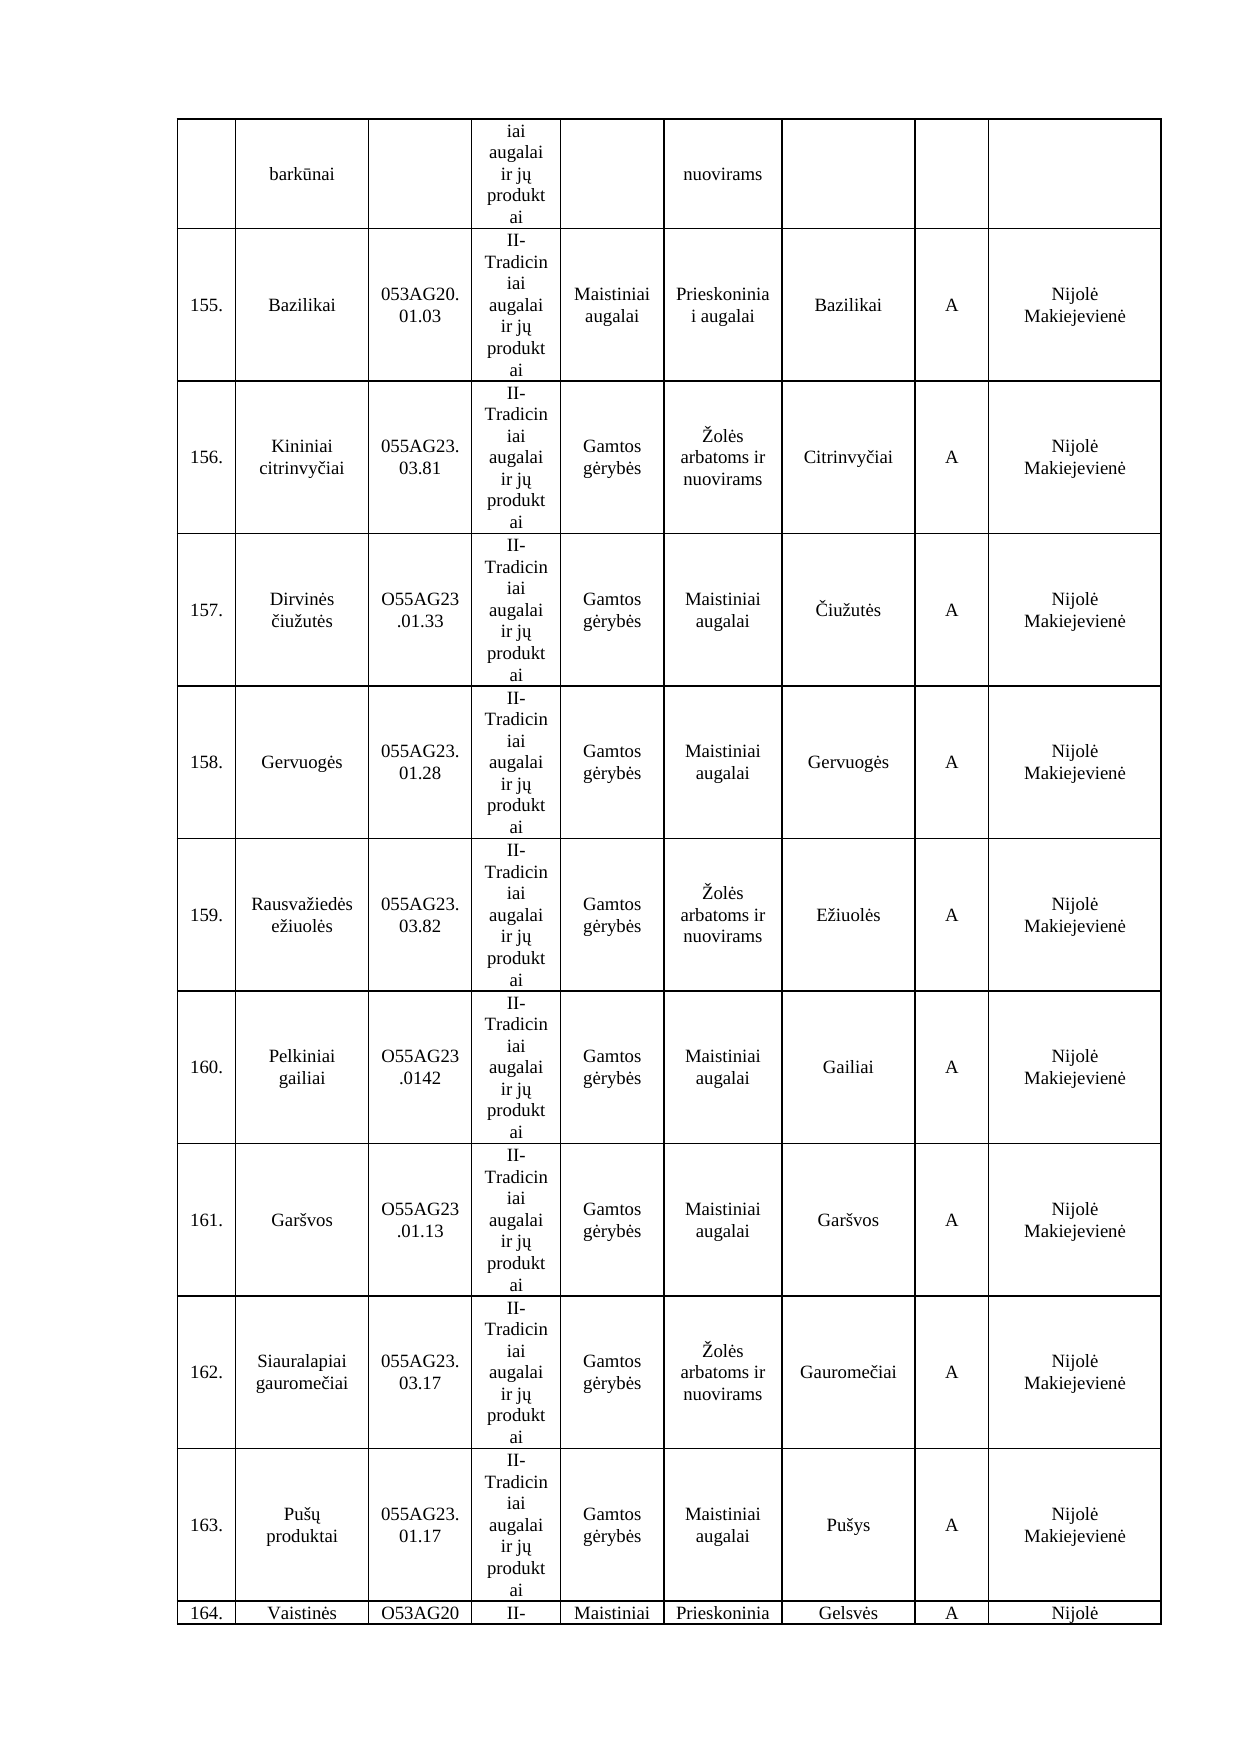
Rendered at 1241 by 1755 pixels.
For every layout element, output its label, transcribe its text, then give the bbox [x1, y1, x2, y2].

table_cell A [916, 992, 988, 1142]
table_cell Ežiuolės [783, 839, 914, 990]
table_cell O55AG23.0142 [369, 992, 471, 1142]
table_cell 162. [178, 1297, 235, 1447]
table_cell 055AG23.03.81 [369, 382, 471, 532]
table_cell Gauromečiai [783, 1297, 914, 1447]
table_cell [561, 120, 663, 227]
table_cell Prieskoniniai augalai [665, 229, 781, 380]
table_cell II-Tradiciniai augalai ir jų produktai [472, 839, 560, 990]
table_cell 157. [178, 534, 235, 685]
table_cell A [916, 382, 988, 532]
table_cell II- [472, 1602, 560, 1623]
table_cell II-Tradiciniai augalai ir jų produktai [472, 992, 560, 1142]
table_cell 159. [178, 839, 235, 990]
table_cell Nijolė Makiejevienė [989, 1144, 1160, 1295]
table_cell Nijolė Makiejevienė [989, 382, 1160, 532]
table_cell Nijolė Makiejevienė [989, 534, 1160, 685]
table_cell barkūnai [236, 120, 368, 227]
table_cell Maistiniai augalai [665, 992, 781, 1142]
table_cell 158. [178, 687, 235, 837]
table_cell O55AG23.01.33 [369, 534, 471, 685]
table_cell A [916, 1449, 988, 1600]
table_cell Gamtos gėrybės [561, 687, 663, 837]
table_cell A [916, 839, 988, 990]
table_cell Garšvos [783, 1144, 914, 1295]
table_cell 160. [178, 992, 235, 1142]
table_cell Nijolė Makiejevienė [989, 229, 1160, 380]
table_cell [178, 120, 235, 227]
table_cell Maistiniai augalai [561, 229, 663, 380]
table_cell A [916, 1144, 988, 1295]
table_cell Gamtos gėrybės [561, 1297, 663, 1447]
table_cell Maistiniai augalai [665, 534, 781, 685]
table_cell A [916, 1602, 988, 1623]
table_cell Gamtos gėrybės [561, 1449, 663, 1600]
table_cell Siauralapiai gauromečiai [236, 1297, 368, 1447]
table_cell Prieskoninia [665, 1602, 781, 1623]
table_cell Nijolė Makiejevienė [989, 992, 1160, 1142]
table_cell O53AG20 [369, 1602, 471, 1623]
table_cell II-Tradiciniai augalai ir jų produktai [472, 1297, 560, 1447]
table_cell [369, 120, 471, 227]
table_cell Pelkiniai gailiai [236, 992, 368, 1142]
table_cell Čiužutės [783, 534, 914, 685]
table_cell Pušų produktai [236, 1449, 368, 1600]
table_cell II-Tradiciniai augalai ir jų produktai [472, 687, 560, 837]
table_cell [989, 120, 1160, 227]
table_cell A [916, 687, 988, 837]
table_cell Bazilikai [236, 229, 368, 380]
table_cell 053AG20.01.03 [369, 229, 471, 380]
table_cell A [916, 229, 988, 380]
table_cell Nijolė Makiejevienė [989, 1449, 1160, 1600]
table_cell II-Tradiciniai augalai ir jų produktai [472, 1449, 560, 1600]
table_cell II-Tradiciniai augalai ir jų produktai [472, 534, 560, 685]
table_cell Pušys [783, 1449, 914, 1600]
table_cell 055AG23.03.82 [369, 839, 471, 990]
table_cell Citrinvyčiai [783, 382, 914, 532]
table_cell 164. [178, 1602, 235, 1623]
table_cell 155. [178, 229, 235, 380]
table_cell O55AG23.01.13 [369, 1144, 471, 1295]
table_cell A [916, 534, 988, 685]
table_cell 163. [178, 1449, 235, 1600]
table_cell II-Tradiciniai augalai ir jų produktai [472, 1144, 560, 1295]
table_cell Gamtos gėrybės [561, 534, 663, 685]
table_cell iai augalai ir jų produktai [472, 120, 560, 227]
table_cell Gervuogės [783, 687, 914, 837]
table_cell 156. [178, 382, 235, 532]
table_cell [783, 120, 914, 227]
table_cell II-Tradiciniai augalai ir jų produktai [472, 229, 560, 380]
table_cell Nijolė [989, 1602, 1160, 1623]
table_cell Bazilikai [783, 229, 914, 380]
table_cell Žolės arbatoms ir nuovirams [665, 1297, 781, 1447]
table_cell Maistiniai augalai [665, 1144, 781, 1295]
table_cell Gamtos gėrybės [561, 839, 663, 990]
table_cell Gamtos gėrybės [561, 992, 663, 1142]
table_cell Gamtos gėrybės [561, 382, 663, 532]
table_cell Gamtos gėrybės [561, 1144, 663, 1295]
table_cell Maistiniai augalai [665, 1449, 781, 1600]
table_cell Gailiai [783, 992, 914, 1142]
table_cell Žolės arbatoms ir nuovirams [665, 382, 781, 532]
table_cell Rausvažiedės ežiuolės [236, 839, 368, 990]
table_cell [916, 120, 988, 227]
table_cell Garšvos [236, 1144, 368, 1295]
table_cell 055AG23.01.17 [369, 1449, 471, 1600]
table_cell nuovirams [665, 120, 781, 227]
table_cell Nijolė Makiejevienė [989, 839, 1160, 990]
table_cell Kininiai citrinvyčiai [236, 382, 368, 532]
table_cell Maistiniai [561, 1602, 663, 1623]
table_cell Gervuogės [236, 687, 368, 837]
table_cell Dirvinės čiužutės [236, 534, 368, 685]
table_cell Nijolė Makiejevienė [989, 687, 1160, 837]
table_cell Žolės arbatoms ir nuovirams [665, 839, 781, 990]
table_cell Maistiniai augalai [665, 687, 781, 837]
table_cell Gelsvės [783, 1602, 914, 1623]
table_cell Nijolė Makiejevienė [989, 1297, 1160, 1447]
table_cell 055AG23.01.28 [369, 687, 471, 837]
table_cell II-Tradiciniai augalai ir jų produktai [472, 382, 560, 532]
table_cell 161. [178, 1144, 235, 1295]
table_cell 055AG23.03.17 [369, 1297, 471, 1447]
table_cell Vaistinės [236, 1602, 368, 1623]
table_cell A [916, 1297, 988, 1447]
